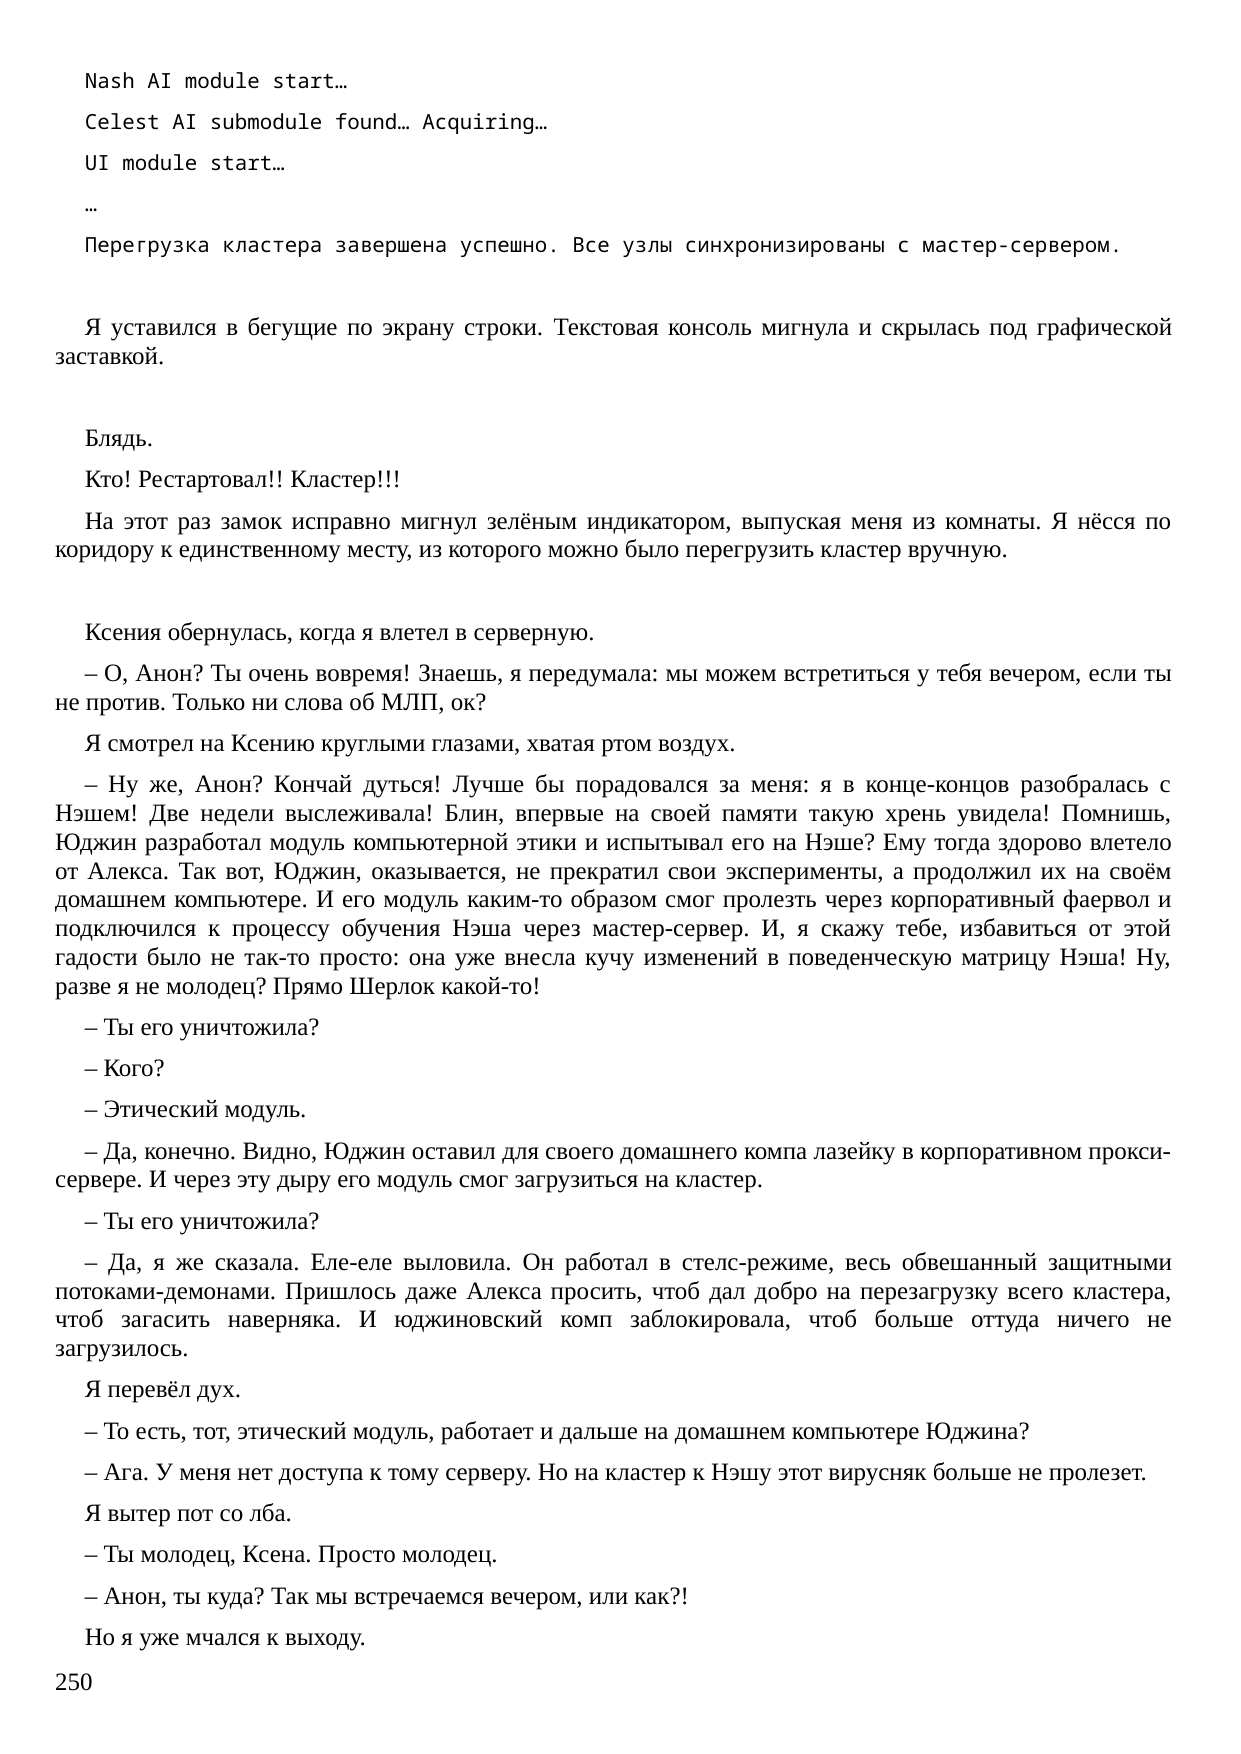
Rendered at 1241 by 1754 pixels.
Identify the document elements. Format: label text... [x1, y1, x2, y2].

text Я уставился в бегущие по экрану строки. Текстовая консоль мигнула и скрылась под графической заставкой. [55, 312, 1173, 369]
text … [55, 189, 1173, 217]
text – Ага. У меня нет доступа к тому серверу. Но на кластер к Нэшу этот вирусняк больше не пролезет. [55, 1457, 1173, 1486]
text UI module start… [55, 148, 1173, 176]
text Блядь. [55, 423, 1173, 452]
text – Анон, ты куда? Так мы встречаемся вечером, или как?! [55, 1581, 1173, 1609]
text Но я уже мчался к выходу. [55, 1622, 1173, 1651]
text – Ты молодец, Ксена. Просто молодец. [55, 1539, 1173, 1568]
text – Кого? [55, 1053, 1173, 1082]
text Celest AI submodule found… Acquiring… [55, 107, 1173, 135]
text Перегрузка кластера завершена успешно. Все узлы синхронизированы с мастер-сервером. [55, 230, 1173, 258]
text – О, Анон? Ты очень вовремя! Знаешь, я передумала: мы можем встретиться у тебя вечером, если ты не против. Только ни слова об МЛП, ок? [55, 658, 1173, 716]
text – Да, я же сказала. Еле-еле выловила. Он работал в стелс-режиме, весь обвешанный защитными потоками-демонами. Пришлось даже Алекса просить, чтоб дал добро на перезагрузку всего кластера, чтоб загасить наверняка. И юджиновский комп заблокировала, чтоб больше оттуда ничего не загрузилось. [55, 1247, 1173, 1362]
text Я смотрел на Ксению круглыми глазами, хватая ртом воздух. [55, 728, 1173, 757]
text – Ну же, Анон? Кончай дуться! Лучше бы порадовался за меня: я в конце-концов разобралась с Нэшем! Две недели выслеживала! Блин, впервые на своей памяти такую хрень увидела! Помнишь, Юджин разработал модуль компьютерной этики и испытывал его на Нэше? Ему тогда здорово влетело от Алекса. Так вот, Юджин, оказывается, не прекратил свои эксперименты, а продолжил их на своём домашнем компьютере. И его модуль каким-то образом смог пролезть через корпоративный фаервол и подключился к процессу обучения Нэша через мастер-сервер. И, я скажу тебе, избавиться от этой гадости было не так-то просто: она уже внесла кучу изменений в поведенческую матрицу Нэша! Ну, разве я не молодец? Прямо Шерлок какой-то! [55, 769, 1173, 999]
text Nash AI module start… [55, 66, 1173, 94]
text Ксения обернулась, когда я влетел в серверную. [55, 617, 1173, 646]
text – Этический модуль. [55, 1094, 1173, 1123]
text – То есть, тот, этический модуль, работает и дальше на домашнем компьютере Юджина? [55, 1416, 1173, 1444]
text Я перевёл дух. [55, 1374, 1173, 1403]
text – Ты его уничтожила? [55, 1206, 1173, 1234]
text Я вытер пот со лба. [55, 1498, 1173, 1527]
text – Да, конечно. Видно, Юджин оставил для своего домашнего компа лазейку в корпоративном прокси-сервере. И через эту дыру его модуль смог загрузиться на кластер. [55, 1136, 1173, 1193]
text Кто! Рестартовал!! Кластер!!! [55, 464, 1173, 493]
text – Ты его уничтожила? [55, 1012, 1173, 1041]
text На этот раз замок исправно мигнул зелёным индикатором, выпуская меня из комнаты. Я нёсся по коридору к единственному месту, из которого можно было перегрузить кластер вручную. [55, 506, 1173, 563]
